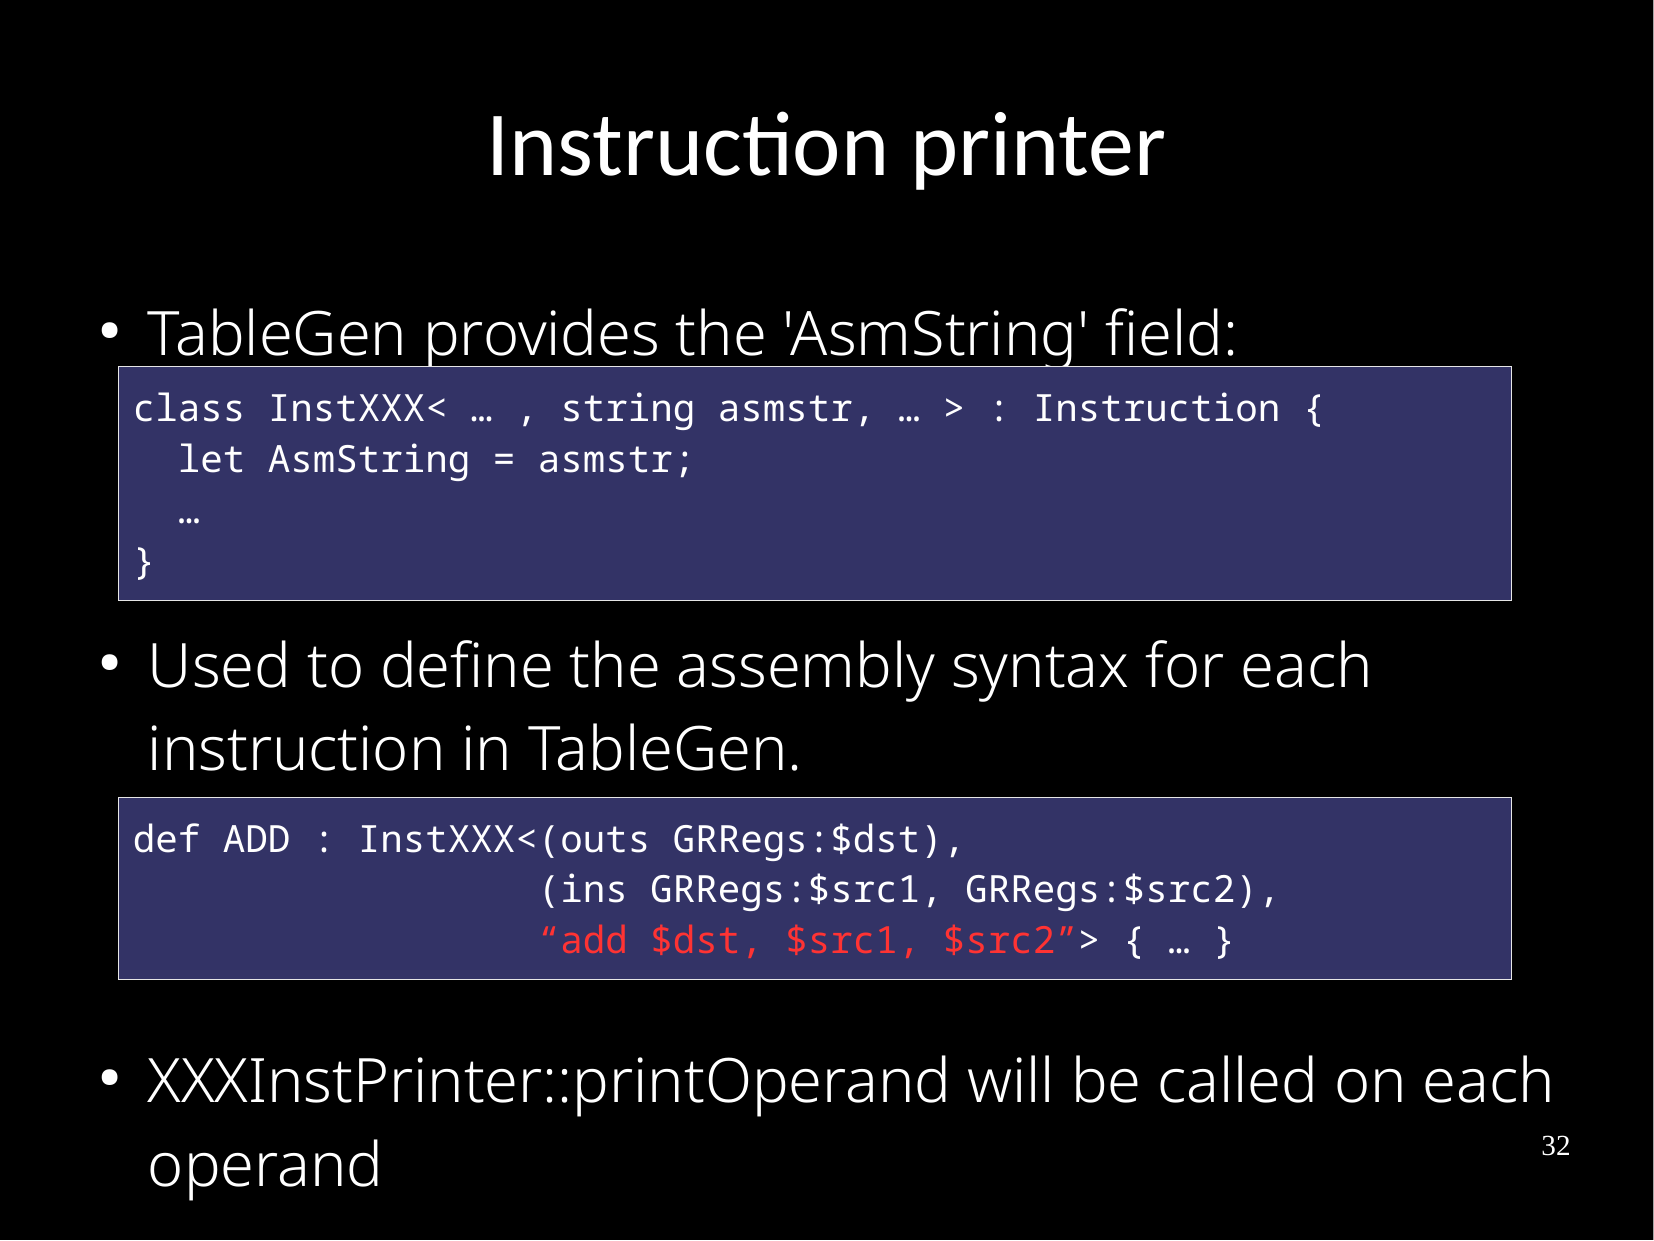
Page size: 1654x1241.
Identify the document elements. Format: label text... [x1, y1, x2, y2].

text_box def ADD : InstXXX<(outs GRRegs:$dst), (ins GRRegs:$src1, GRRegs:$src2), “add $dst, $src1, $src2”> { … } [118, 797, 1512, 958]
title Instruction printer [82, 49, 1571, 257]
list TableGen provides the 'AsmString' field: Used to define the assembly syntax for each instruction in TableGen. XXXInstPrinter::printOperand will be called on each operand [82, 290, 1571, 1205]
text_box class InstXXX< … , string asmstr, … > : Instruction { let AsmString = asmstr; … } [118, 366, 1512, 571]
